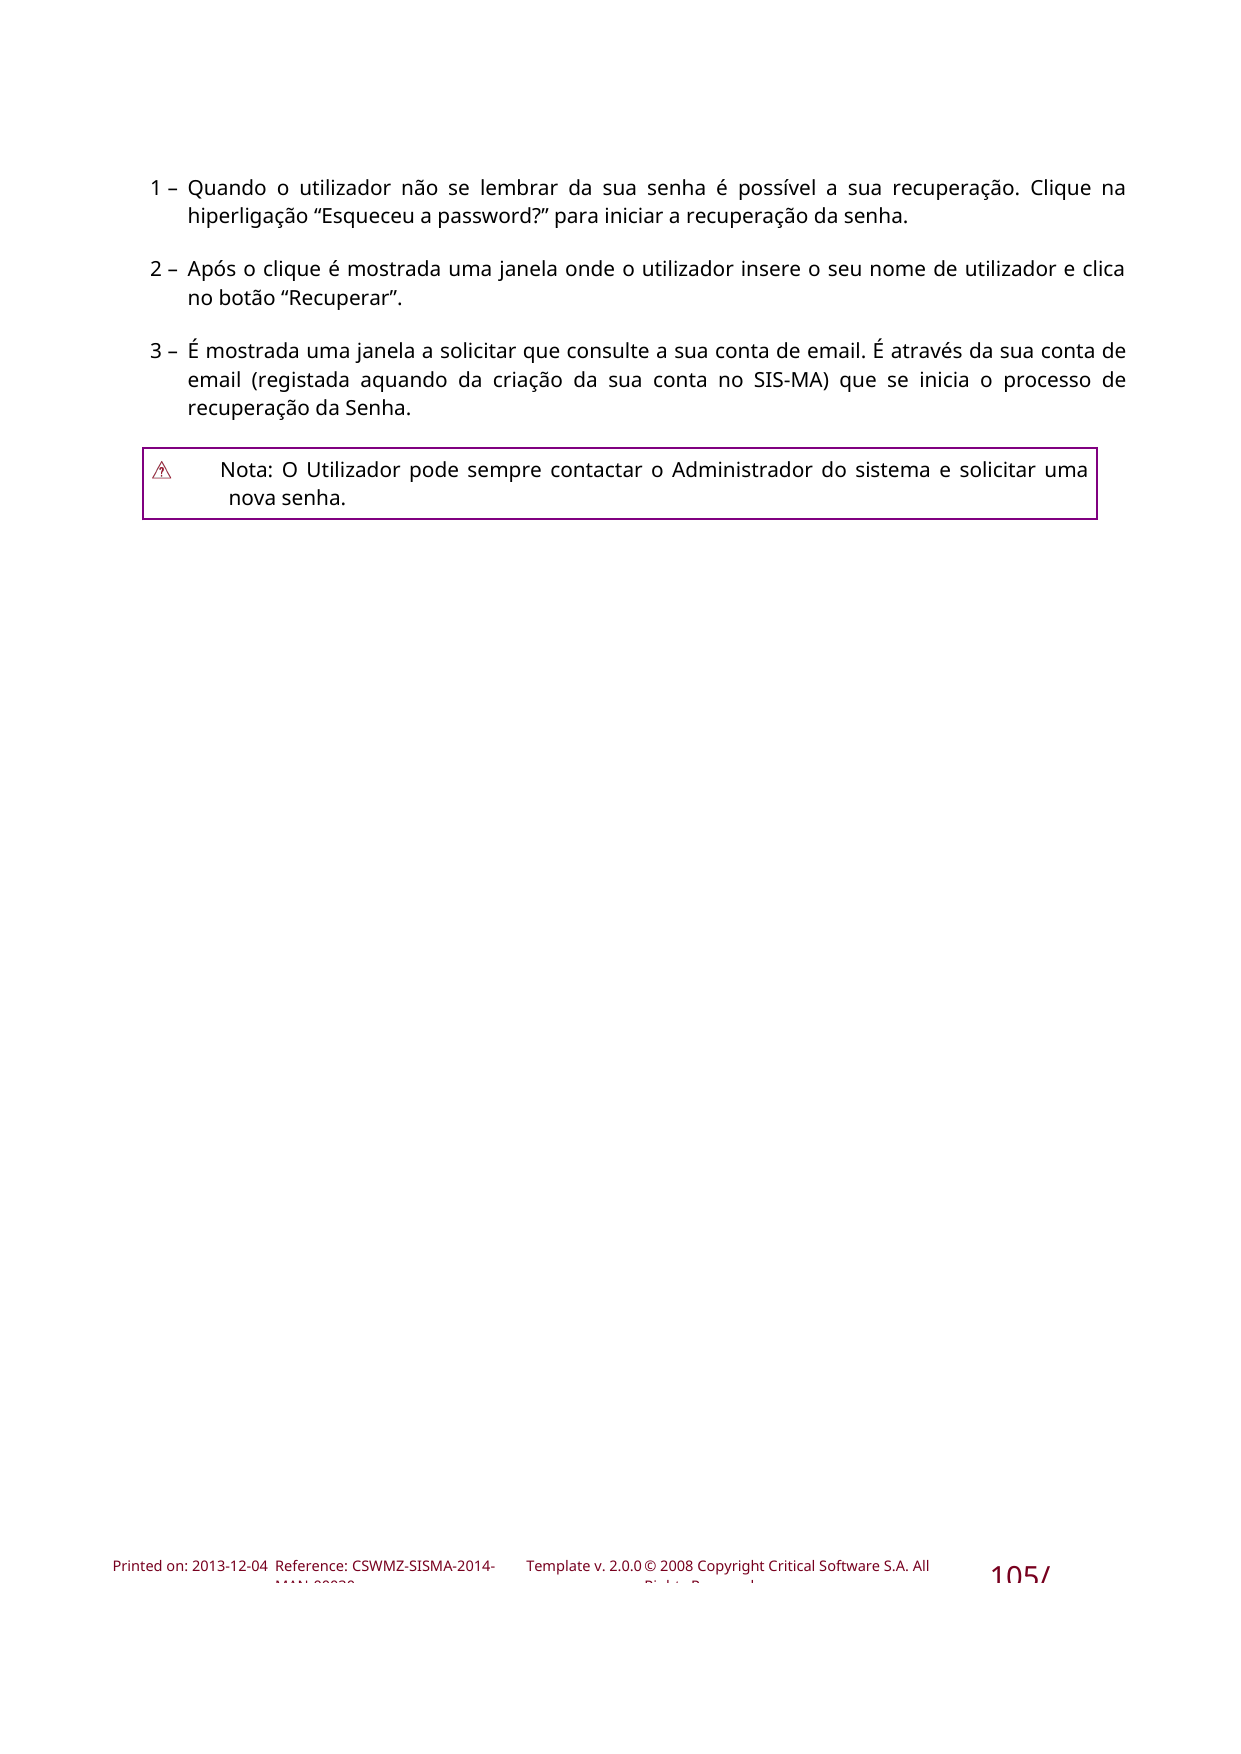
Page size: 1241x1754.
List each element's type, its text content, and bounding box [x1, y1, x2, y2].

list Nota: O Utilizador pode sempre contactar o Administrador do sistema e solicitar uma nova senha. [144, 449, 1096, 518]
list Após o clique é mostrada uma janela onde o utilizador insere o seu nome de utilizador e clica no botão “Recuperar”. [150, 254, 1128, 311]
picture [151, 460, 172, 479]
list É mostrada uma janela a solicitar que consulte a sua conta de email. É através da sua conta de email (registada aquando da criação da sua conta no SIS-MA) que se inicia o processo de recuperação da Senha. [150, 336, 1128, 422]
list Quando o utilizador não se lembrar da sua senha é possível a sua recuperação. Clique na hiperligação “Esqueceu a password?” para iniciar a recuperação da senha. [150, 173, 1128, 229]
